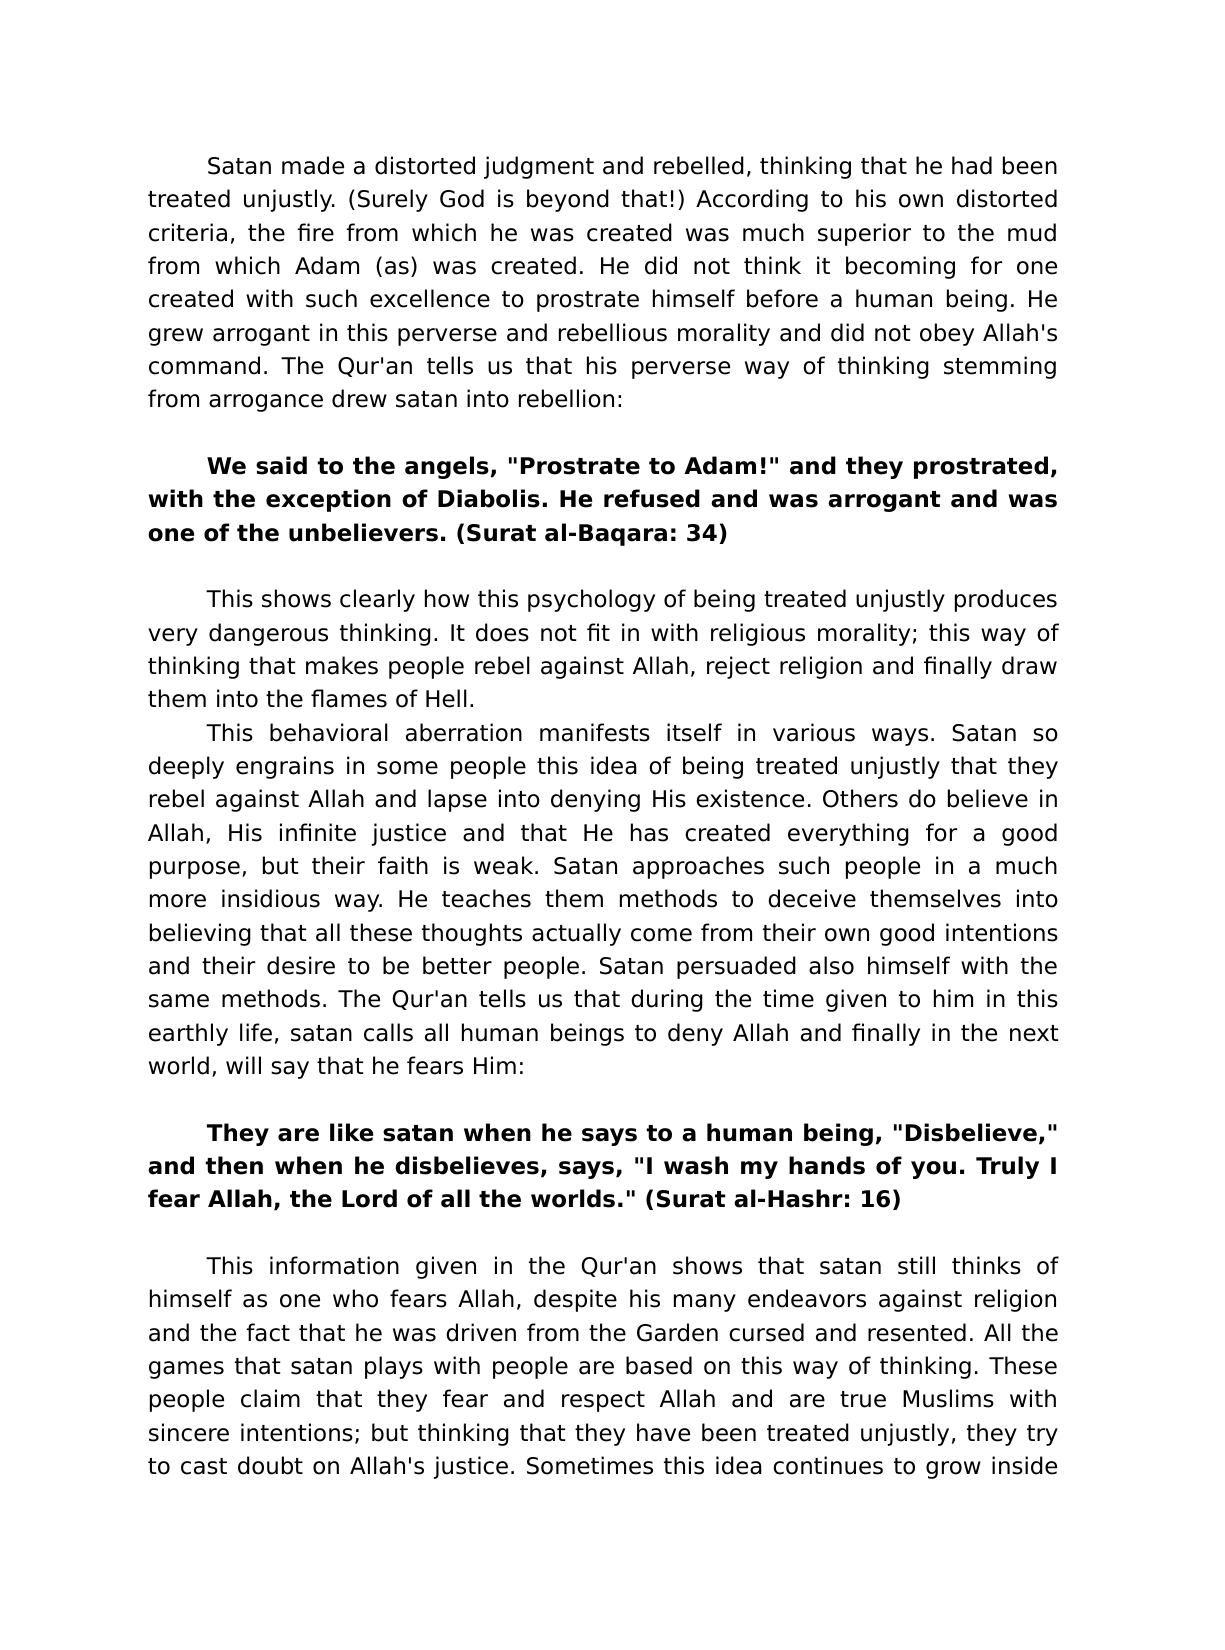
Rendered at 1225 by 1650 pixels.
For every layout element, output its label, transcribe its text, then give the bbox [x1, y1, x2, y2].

text This behavioral aberration manifests itself in various ways. Satan so deeply engrains in some people this idea of being treated unjustly that they rebel against Allah and lapse into denying His existence. Others do believe in Allah, His infinite justice and that He has created everything for a good purpose, but their faith is weak. Satan approaches such people in a much more insidious way. He teaches them methods to deceive themselves into believing that all these thoughts actually come from their own good intentions and their desire to be better people. Satan persuaded also himself with the same methods. The Qur'an tells us that during the time given to him in this earthly life, satan calls all human beings to deny Allah and finally in the next world, will say that he fears Him: [148, 714, 1060, 1081]
text This information given in the Qur'an shows that satan still thinks of himself as one who fears Allah, despite his many endeavors against religion and the fact that he was driven from the Garden cursed and resented. All the games that satan plays with people are based on this way of thinking. These people claim that they fear and respect Allah and are true Muslims with sincere intentions; but thinking that they have been treated unjustly, they try to cast doubt on Allah's justice. Sometimes this idea continues to grow inside [148, 1248, 1060, 1481]
text They are like satan when he says to a human being, "Disbelieve," and then when he disbelieves, says, "I wash my hands of you. Truly I fear Allah, the Lord of all the worlds." (Surat al-Hashr: 16) [148, 1114, 1060, 1214]
text Satan made a distorted judgment and rebelled, thinking that he had been treated unjustly. (Surely God is beyond that!) According to his own distorted criteria, the fire from which he was created was much superior to the mud from which Adam (as) was created. He did not think it becoming for one created with such excellence to prostrate himself before a human being. He grew arrogant in this perverse and rebellious morality and did not obey Allah's command. The Qur'an tells us that his perverse way of thinking stemming from arrogance drew satan into rebellion: [148, 148, 1060, 414]
text We said to the angels, "Prostrate to Adam!" and they prostrated, with the exception of Diabolis. He refused and was arrogant and was one of the unbelievers. (Surat al-Baqara: 34) [148, 448, 1060, 548]
text This shows clearly how this psychology of being treated unjustly produces very dangerous thinking. It does not fit in with religious morality; this way of thinking that makes people rebel against Allah, reject religion and finally draw them into the flames of Hell. [148, 581, 1060, 714]
